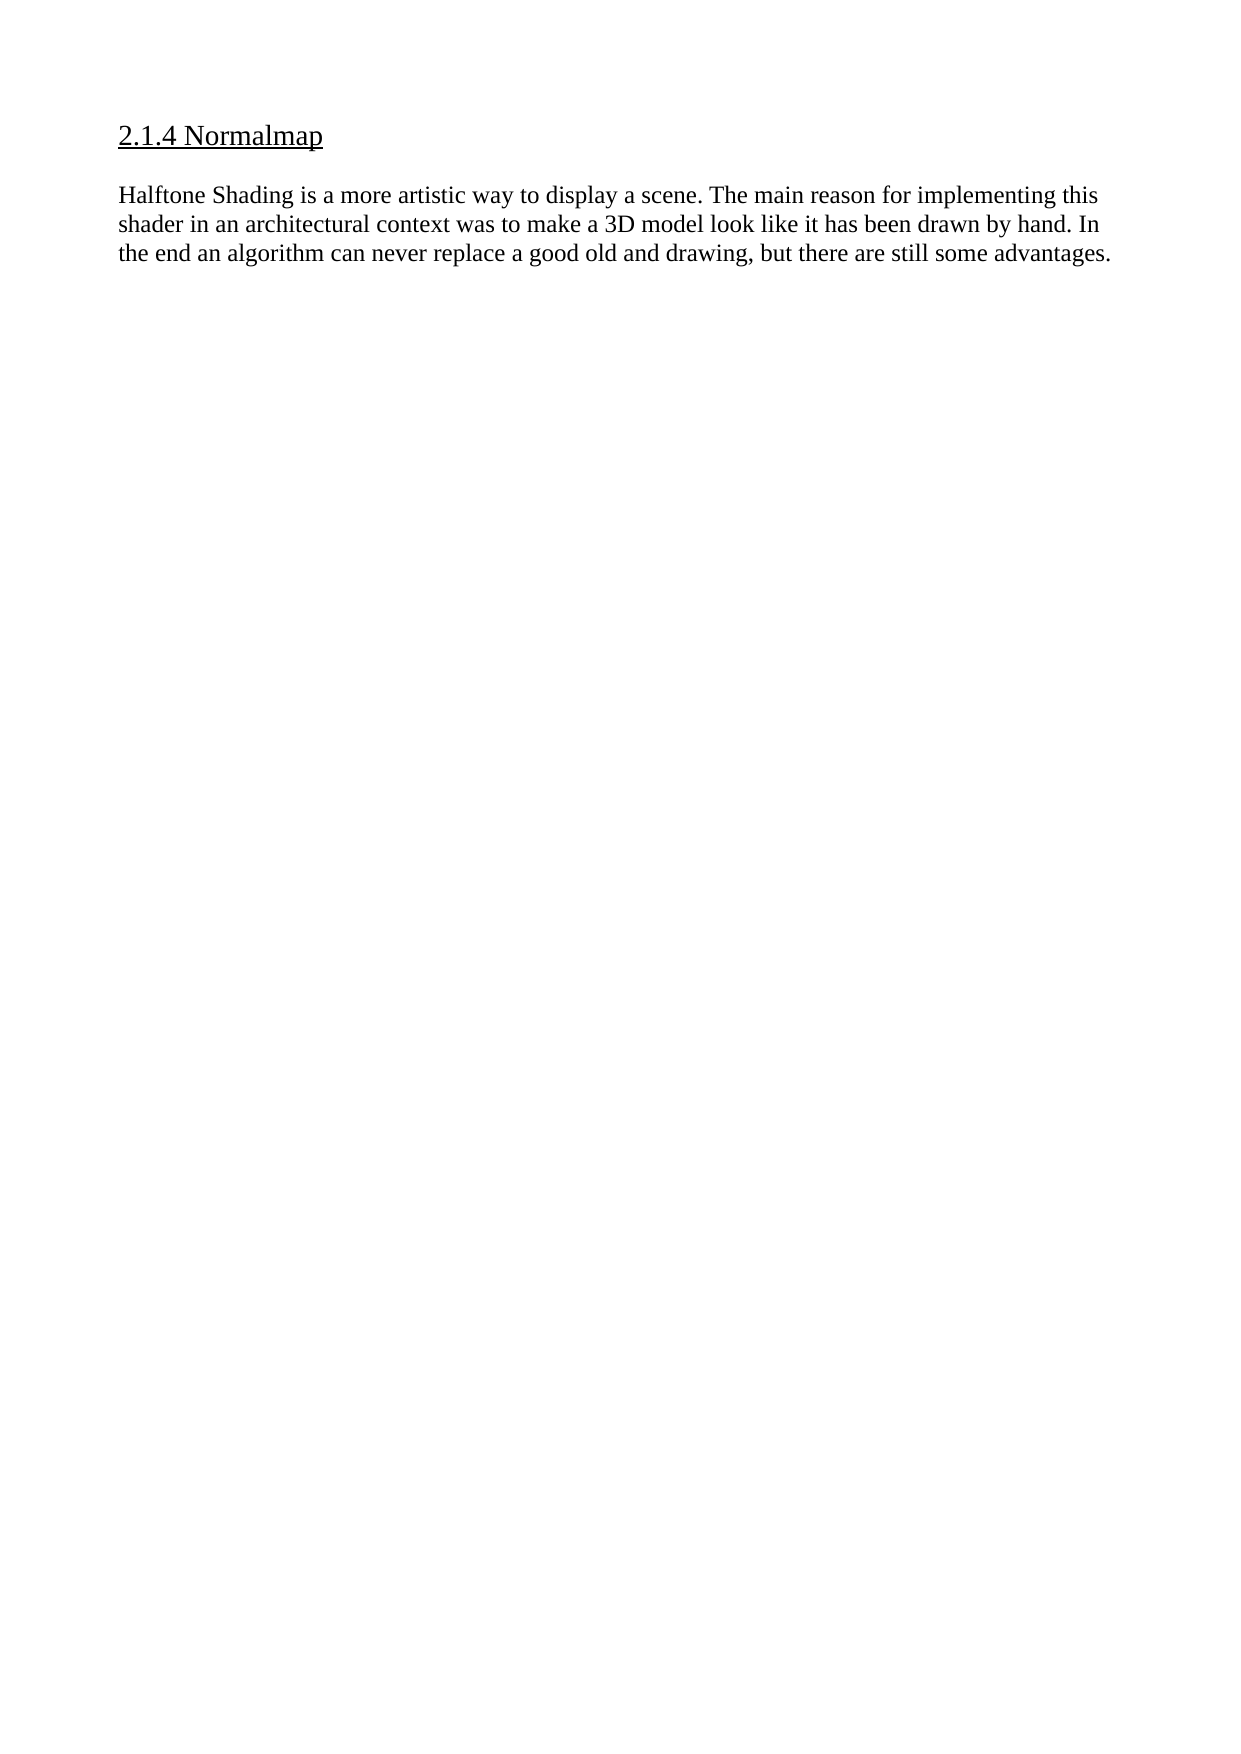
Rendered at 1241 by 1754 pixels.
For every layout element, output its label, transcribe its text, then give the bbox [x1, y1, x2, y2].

text Halftone Shading is a more artistic way to display a scene. The main reason for implementing this shader in an architectural context was to make a 3D model look like it has been drawn by hand. In the end an algorithm can never replace a good old and drawing, but there are still some advantages. [118, 180, 1122, 267]
text 2.1.4 Normalmap [118, 118, 1122, 152]
